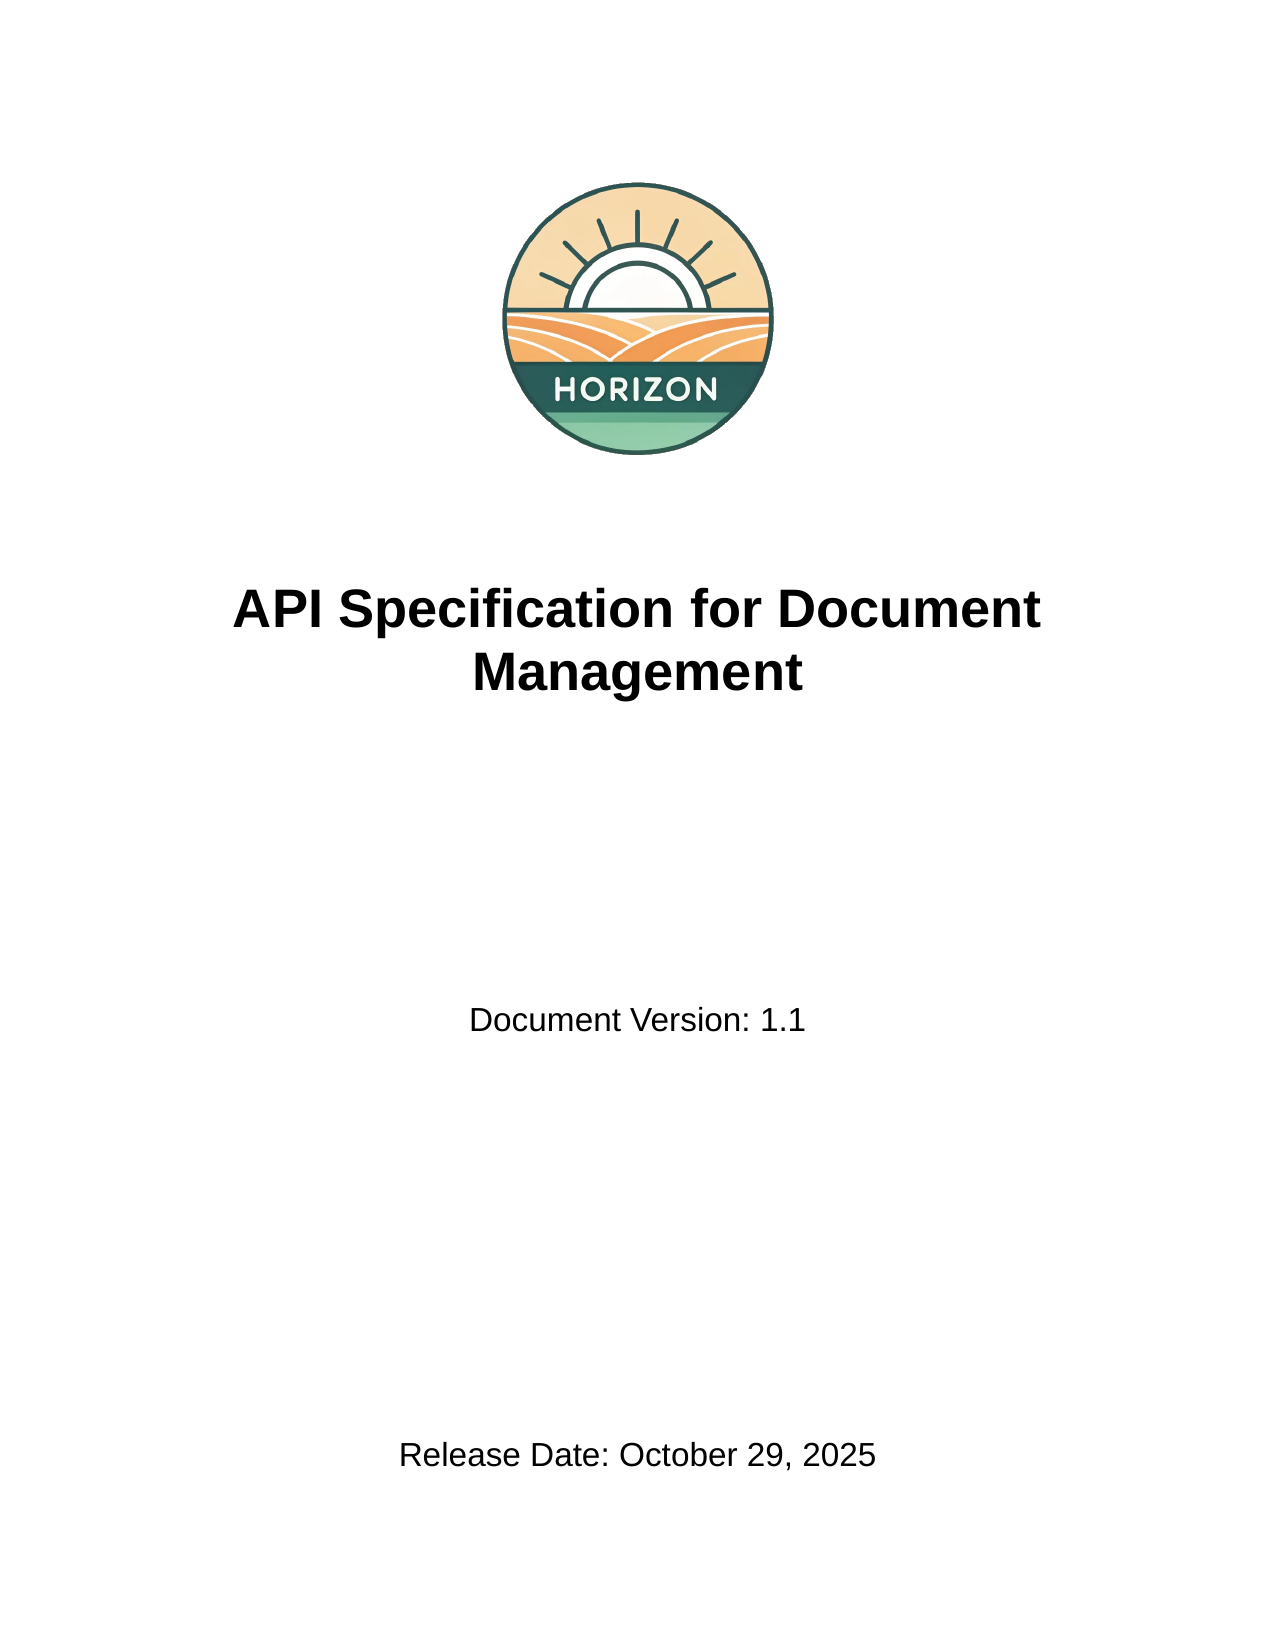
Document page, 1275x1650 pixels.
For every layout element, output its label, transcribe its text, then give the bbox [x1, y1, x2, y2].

picture [496, 176, 779, 459]
title API Specification for Document Management [118, 577, 1157, 702]
text Document Version: 1.1 [118, 1000, 1157, 1121]
text Release Date: October 29, 2025 [118, 1435, 1157, 1473]
